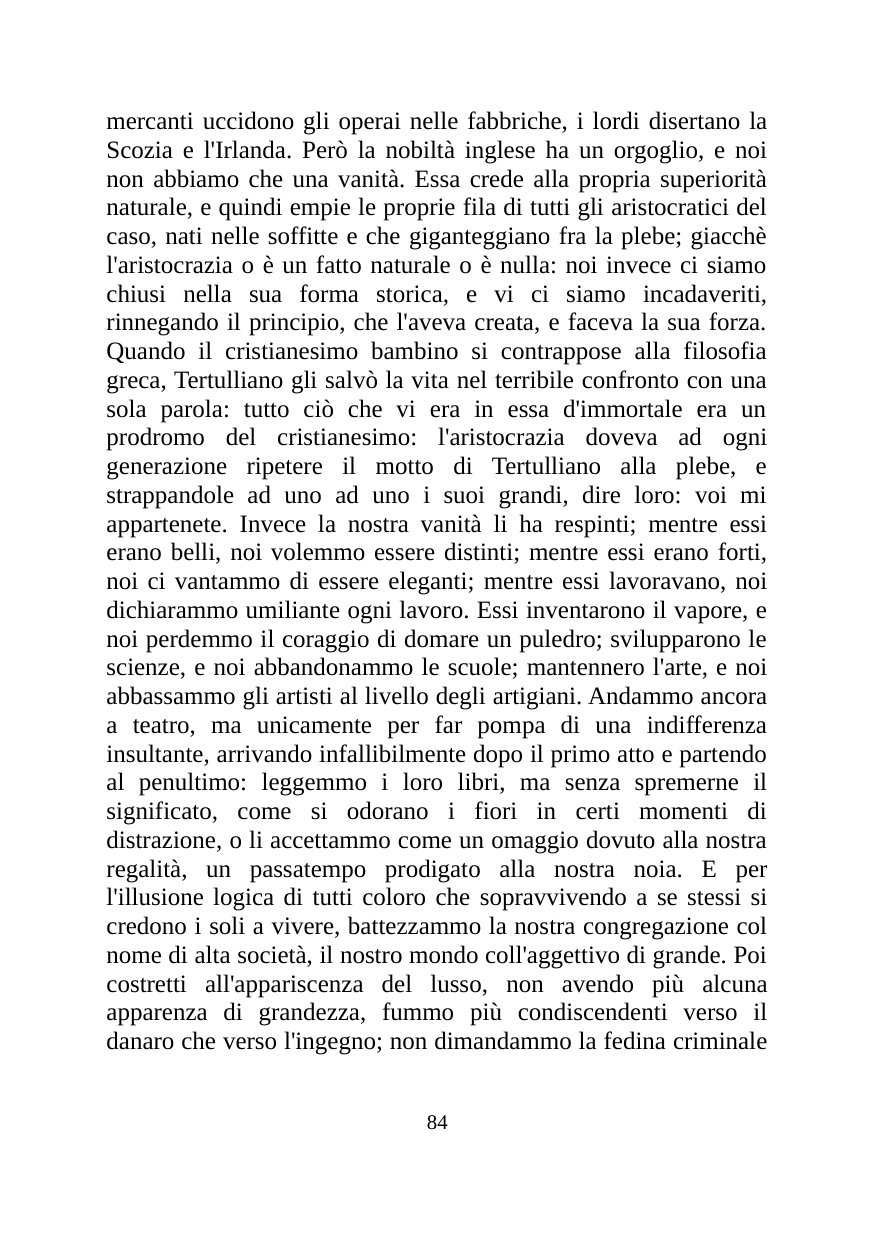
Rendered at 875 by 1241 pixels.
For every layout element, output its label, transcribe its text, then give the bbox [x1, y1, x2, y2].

text mercanti uccidono gli operai nelle fabbriche, i lordi disertano la Scozia e l'Irlanda. Però la nobiltà inglese ha un orgoglio, e noi non abbiamo che una vanità. Essa crede alla propria superiorità naturale, e quindi empie le proprie fila di tutti gli aristocratici del caso, nati nelle soffitte e che giganteggiano fra la plebe; giacchè l'aristocrazia o è un fatto naturale o è nulla: noi invece ci siamo chiusi nella sua forma storica, e vi ci siamo incadaveriti, rinnegando il principio, che l'aveva creata, e faceva la sua forza. Quando il cristianesimo bambino si contrappose alla filosofia greca, Tertulliano gli salvò la vita nel terribile confronto con una sola parola: tutto ciò che vi era in essa d'immortale era un prodromo del cristianesimo: l'aristocrazia doveva ad ogni generazione ripetere il motto di Tertulliano alla plebe, e strappandole ad uno ad uno i suoi grandi, dire loro: voi mi appartenete. Invece la nostra vanità li ha respinti; mentre essi erano belli, noi volemmo essere distinti; mentre essi erano forti, noi ci vantammo di essere eleganti; mentre essi lavoravano, noi dichiarammo umiliante ogni lavoro. Essi inventarono il vapore, e noi perdemmo il coraggio di domare un puledro; svilupparono le scienze, e noi abbandonammo le scuole; mantennero l'arte, e noi abbassammo gli artisti al livello degli artigiani. Andammo ancora a teatro, ma unicamente per far pompa di una indifferenza insultante, arrivando infallibilmente dopo il primo atto e partendo al penultimo: leggemmo i loro libri, ma senza spremerne il significato, come si odorano i fiori in certi momenti di distrazione, o li accettammo come un omaggio dovuto alla nostra regalità, un passatempo prodigato alla nostra noia. E per l'illusione logica di tutti coloro che sopravvivendo a se stessi si credono i soli a vivere, battezzammo la nostra congregazione col nome di alta società, il nostro mondo coll'aggettivo di grande. Poi costretti all'appariscenza del lusso, non avendo più alcuna apparenza di grandezza, fummo più condiscendenti verso il danaro che verso l'ingegno; non dimandammo la fedina criminale [106, 106, 768, 1055]
